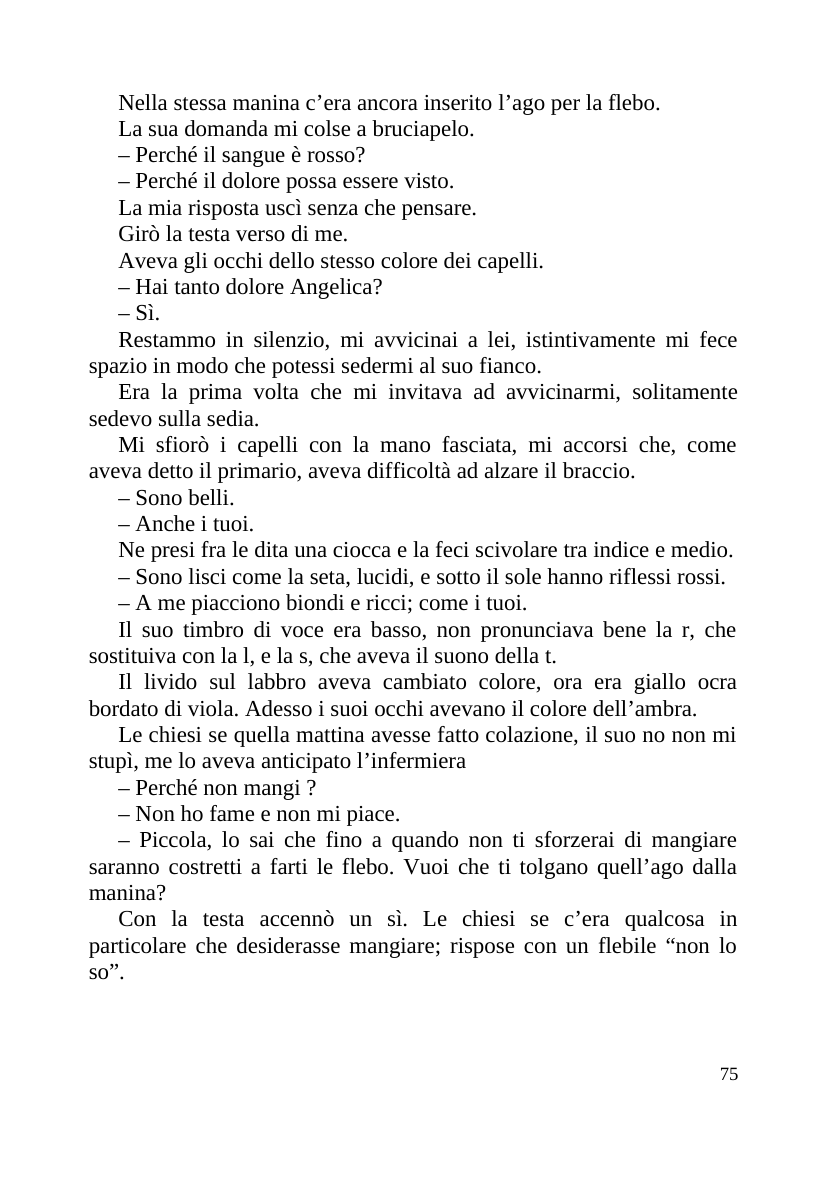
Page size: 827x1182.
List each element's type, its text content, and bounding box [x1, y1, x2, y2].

text – Perché non mangi ? [88, 774, 738, 800]
text Il livido sul labbro aveva cambiato colore, ora era giallo ocra bordato di viola. Adesso i suoi occhi avevano il colore dell’ambra. [88, 668, 738, 721]
text – Piccola, lo sai che fino a quando non ti sforzerai di mangiare saranno costretti a farti le flebo. Vuoi che ti tolgano quell’ago dalla manina? [88, 826, 738, 906]
text – Perché il dolore possa essere visto. [88, 168, 738, 194]
text – A me piacciono biondi e ricci; come i tuoi. [88, 589, 738, 616]
text Girò la testa verso di me. [88, 220, 738, 247]
text La mia risposta uscì senza che pensare. [88, 194, 738, 220]
text – Perché il sangue è rosso? [88, 141, 738, 168]
text – Sono lisci come la seta, lucidi, e sotto il sole hanno riflessi rossi. [88, 563, 738, 589]
text Nella stessa manina c’era ancora inserito l’ago per la flebo. [88, 88, 738, 115]
text Ne presi fra le dita una ciocca e la feci scivolare tra indice e medio. [88, 537, 738, 563]
text Restammo in silenzio, mi avvicinai a lei, istintivamente mi fece spazio in modo che potessi sedermi al suo fianco. [88, 326, 738, 378]
text Mi sfiorò i capelli con la mano fasciata, mi accorsi che, come aveva detto il primario, aveva difficoltà ad alzare il braccio. [88, 431, 738, 484]
text – Non ho fame e non mi piace. [88, 800, 738, 826]
text – Sì. [88, 299, 738, 326]
text Con la testa accennò un sì. Le chiesi se c’era qualcosa in particolare che desiderasse mangiare; rispose con un flebile “non lo so”. [88, 906, 738, 984]
text Le chiesi se quella mattina avesse fatto colazione, il suo no non mi stupì, me lo aveva anticipato l’infermiera [88, 721, 738, 774]
text Il suo timbro di voce era basso, non pronunciava bene la r, che sostituiva con la l, e la s, che aveva il suono della t. [88, 616, 738, 668]
text – Hai tanto dolore Angelica? [88, 273, 738, 299]
text La sua domanda mi colse a bruciapelo. [88, 115, 738, 141]
text Aveva gli occhi dello stesso colore dei capelli. [88, 247, 738, 273]
text – Anche i tuoi. [88, 510, 738, 537]
text – Sono belli. [88, 484, 738, 510]
text Era la prima volta che mi invitava ad avvicinarmi, solitamente sedevo sulla sedia. [88, 378, 738, 431]
